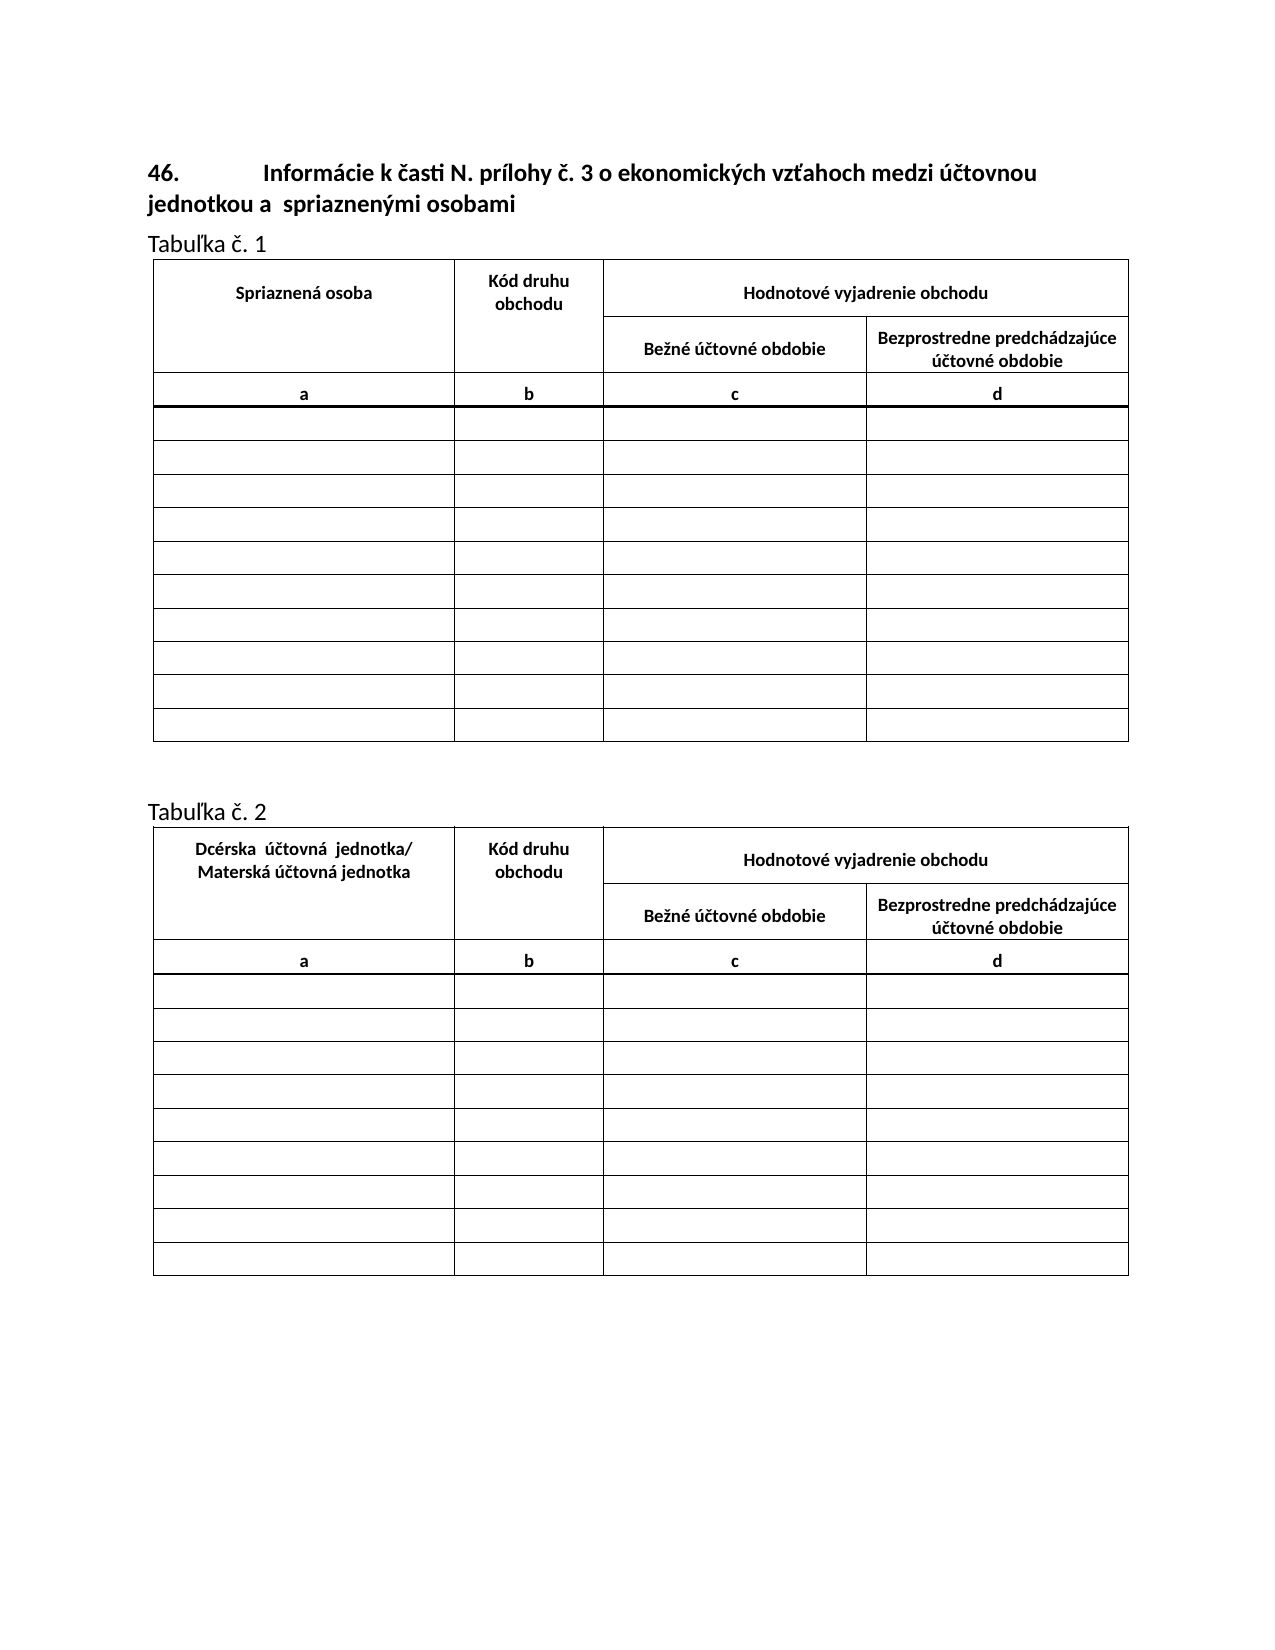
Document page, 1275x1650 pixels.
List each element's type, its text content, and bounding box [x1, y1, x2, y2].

table_cell [455, 975, 603, 1007]
table_cell d [867, 940, 1128, 972]
table_cell [455, 609, 603, 641]
table_cell [154, 508, 454, 541]
table_header Dcérska účtovná jednotka/ Materská účtovná jednotka [154, 828, 454, 883]
table_cell b [455, 940, 603, 972]
table_header Kód druhu obchodu [455, 260, 603, 316]
table_cell [455, 1009, 603, 1041]
table_cell [604, 1209, 866, 1242]
table_cell [455, 709, 603, 741]
table_cell [154, 542, 454, 574]
table_cell [455, 1109, 603, 1141]
table_cell [455, 1042, 603, 1074]
table_cell [867, 575, 1128, 607]
table_cell [455, 408, 603, 440]
table_cell Bezprostredne predchádzajúce účtovné obdobie [867, 884, 1128, 939]
table_cell d [867, 373, 1128, 405]
table_cell [154, 1009, 454, 1041]
table_cell [867, 609, 1128, 641]
table_header Hodnotové vyjadrenie obchodu [604, 260, 1128, 316]
table_cell a [154, 940, 454, 972]
table_cell [604, 508, 866, 541]
table_cell [154, 609, 454, 641]
table_cell [455, 883, 603, 939]
table_cell [867, 441, 1128, 474]
text 46. Informácie k časti N. prílohy č. 3 o ekonomických vzťahoch medzi účtovnou jednotkou a spriaznenými osobami [148, 158, 1127, 219]
table_cell [867, 675, 1128, 708]
table_cell [455, 1209, 603, 1242]
table_cell [867, 1109, 1128, 1141]
table_header Spriaznená osoba [154, 260, 454, 316]
table_cell [154, 1209, 454, 1242]
table_cell [154, 675, 454, 708]
table_cell [154, 1176, 454, 1208]
table_cell [867, 1042, 1128, 1074]
table_cell [455, 575, 603, 607]
table_cell [604, 542, 866, 574]
table_cell [604, 1109, 866, 1141]
table_cell [604, 642, 866, 674]
table_cell [867, 1243, 1128, 1275]
table_cell [867, 1075, 1128, 1108]
table_cell [867, 1009, 1128, 1041]
table_cell Bezprostredne predchádzajúce účtovné obdobie [867, 317, 1128, 372]
table_cell [604, 709, 866, 741]
table_cell [455, 1142, 603, 1175]
table_cell [867, 542, 1128, 574]
table_cell [867, 975, 1128, 1007]
table_cell [154, 883, 454, 939]
table_cell [867, 1176, 1128, 1208]
table_cell [604, 1142, 866, 1175]
table_cell [604, 1176, 866, 1208]
table_cell [455, 642, 603, 674]
table_cell c [604, 940, 866, 972]
table_cell [604, 609, 866, 641]
table_cell [604, 1042, 866, 1074]
table_cell [455, 1176, 603, 1208]
table_cell [455, 542, 603, 574]
table_cell [867, 475, 1128, 507]
table_cell [154, 1042, 454, 1074]
table_cell [154, 709, 454, 741]
table_cell [604, 441, 866, 474]
table_cell [867, 1142, 1128, 1175]
table_cell [455, 316, 603, 372]
text Tabuľka č. 2 [148, 796, 1127, 826]
table_cell [604, 675, 866, 708]
table_cell [604, 1075, 866, 1108]
text Tabuľka č. 1 [148, 229, 1127, 259]
table_cell [154, 316, 454, 372]
table_cell [154, 575, 454, 607]
table_cell Bežné účtovné obdobie [604, 884, 866, 939]
table_cell [604, 575, 866, 607]
table_cell [604, 1009, 866, 1041]
table_cell [154, 441, 454, 474]
table_cell [455, 508, 603, 541]
table_cell [154, 1142, 454, 1175]
table_cell [154, 642, 454, 674]
table_cell [867, 508, 1128, 541]
table_cell [867, 709, 1128, 741]
table_cell [867, 1209, 1128, 1242]
table_cell [455, 1243, 603, 1275]
table_cell [455, 675, 603, 708]
table_cell c [604, 373, 866, 405]
table_cell [154, 975, 454, 1007]
table_cell [154, 1243, 454, 1275]
table_cell b [455, 373, 603, 405]
table_cell [154, 475, 454, 507]
table_header Hodnotové vyjadrenie obchodu [604, 828, 1128, 883]
table_cell [604, 975, 866, 1007]
table_cell [604, 1243, 866, 1275]
table_cell [455, 475, 603, 507]
table_cell [604, 475, 866, 507]
table_cell [455, 1075, 603, 1108]
table_cell [154, 1109, 454, 1141]
table_cell a [154, 373, 454, 405]
table_cell [867, 642, 1128, 674]
table_cell [455, 441, 603, 474]
table_cell [867, 408, 1128, 440]
table_cell [604, 408, 866, 440]
table_header Kód druhu obchodu [455, 828, 603, 883]
table_cell [154, 408, 454, 440]
table_cell [154, 1075, 454, 1108]
table_cell Bežné účtovné obdobie [604, 317, 866, 372]
